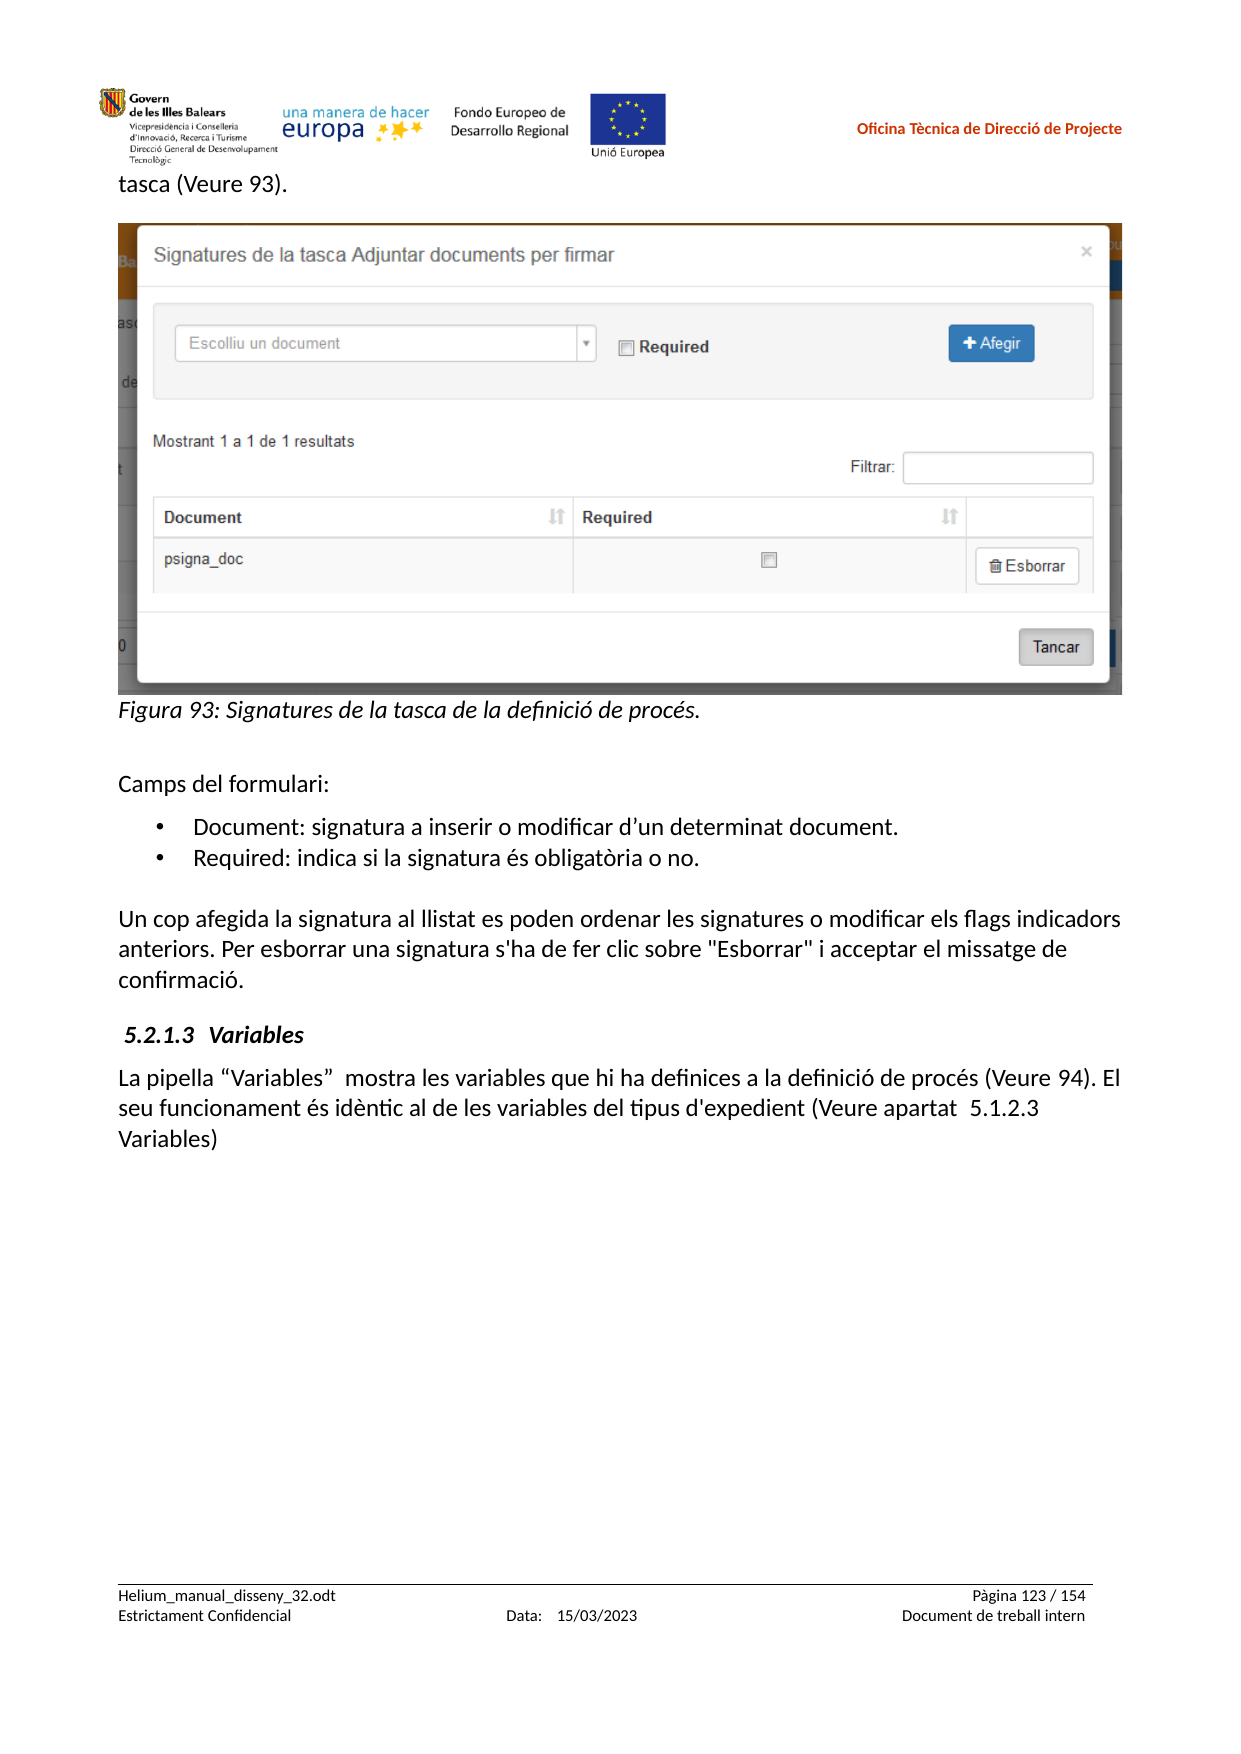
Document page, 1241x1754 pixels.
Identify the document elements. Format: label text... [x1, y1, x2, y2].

picture [118, 223, 1123, 695]
subtitle Variables [118, 1019, 1122, 1049]
list Required: indica si la signatura és obligatòria o no. [156, 842, 1122, 872]
picture [99, 87, 668, 166]
text Un cop afegida la signatura al llistat es poden ordenar les signatures o modificar els flags indicadors anteriors. Per esborrar una signatura s'ha de fer clic sobre "Esborrar" i acceptar el missatge de confirmació. [118, 903, 1122, 994]
text La pipella “Variables” mostra les variables que hi ha definices a la definició de procés (Veure 94). El seu funcionament és idèntic al de les variables del tipus d'expedient (Veure apartat 5.1.2.3 Variables) [118, 1062, 1122, 1154]
list Document: signatura a inserir o modificar d’un determinat document. [156, 811, 1122, 842]
text tasca (Veure 93). [118, 168, 1122, 198]
text Figura 93: Signatures de la tasca de la definició de procés. [118, 695, 1122, 725]
text Camps del formulari: [118, 768, 1122, 799]
